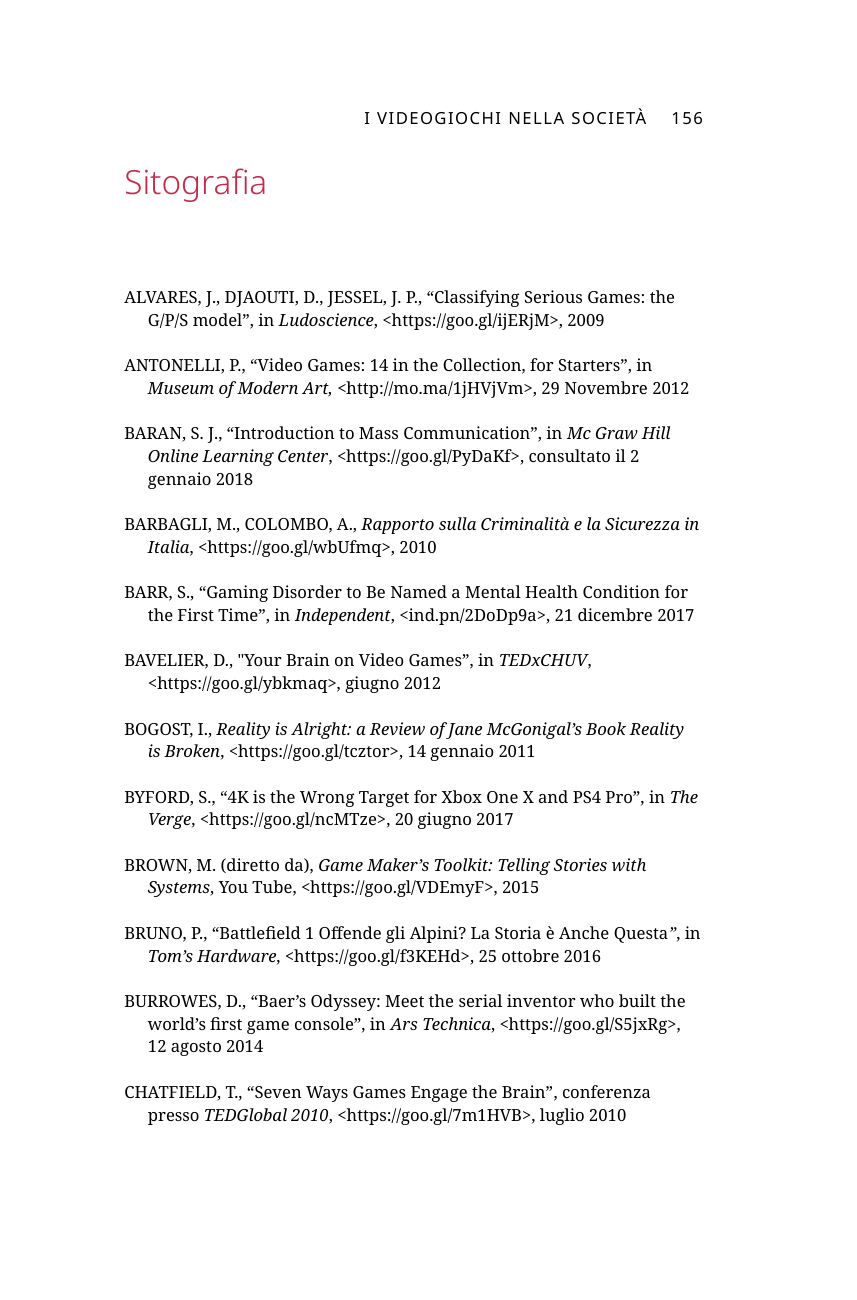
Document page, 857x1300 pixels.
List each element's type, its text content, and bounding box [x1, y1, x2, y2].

subtitle Sitografia [124, 158, 703, 204]
text BARR, S., “Gaming Disorder to Be Named a Mental Health Condition for the First Time”, in Independent, <ind.pn/2DoDp9a>, 21 dicembre 2017 [124, 581, 703, 626]
text BARAN, S. J., “Introduction to Mass Communication”, in Mc Graw Hill Online Learning Center, <https://goo.gl/PyDaKf>, consultato il 2 gennaio 2018 [124, 422, 703, 490]
text ANTONELLI, P., “Video Games: 14 in the Collection, for Starters”, in Museum of Modern Art, <http://mo.ma/1jHVjVm>, 29 Novembre 2012 [124, 354, 703, 399]
text BURROWES, D., “Baer’s Odyssey: Meet the serial inventor who built the world’s first game console”, in Ars Technica, <https://goo.gl/S5jxRg>, 12 agosto 2014 [124, 989, 703, 1058]
text BAVELIER, D., "Your Brain on Video Games”, in TEDxCHUV, <https://goo.gl/ybkmaq>, giugno 2012 [124, 649, 703, 694]
text BARBAGLI, M., COLOMBO, A., Rapporto sulla Criminalità e la Sicurezza in Italia, <https://goo.gl/wbUfmq>, 2010 [124, 513, 703, 558]
text BOGOST, I., Reality is Alright: a Review of Jane McGonigal’s Book Reality is Broken, <https://goo.gl/tcztor>, 14 gennaio 2011 [124, 717, 703, 762]
text BYFORD, S., “4K is the Wrong Target for Xbox One X and PS4 Pro”, in The Verge, <https://goo.gl/ncMTze>, 20 giugno 2017 [124, 785, 703, 831]
text CHATFIELD, T., “Seven Ways Games Engage the Brain”, conferenza presso TEDGlobal 2010, <https://goo.gl/7m1HVB>, luglio 2010 [124, 1080, 703, 1126]
text ALVARES, J., DJAOUTI, D., JESSEL, J. P., “Classifying Serious Games: the G/P/S model”, in Ludoscience, <https://goo.gl/ijERjM>, 2009 [124, 286, 703, 331]
text BROWN, M. (diretto da), Game Maker’s Toolkit: Telling Stories with Systems, You Tube, <https://goo.gl/VDEmyF>, 2015 [124, 853, 703, 899]
text BRUNO, P., “Battlefield 1 Offende gli Alpini? La Storia è Anche Questa”, in Tom’s Hardware, <https://goo.gl/f3KEHd>, 25 ottobre 2016 [124, 921, 703, 967]
